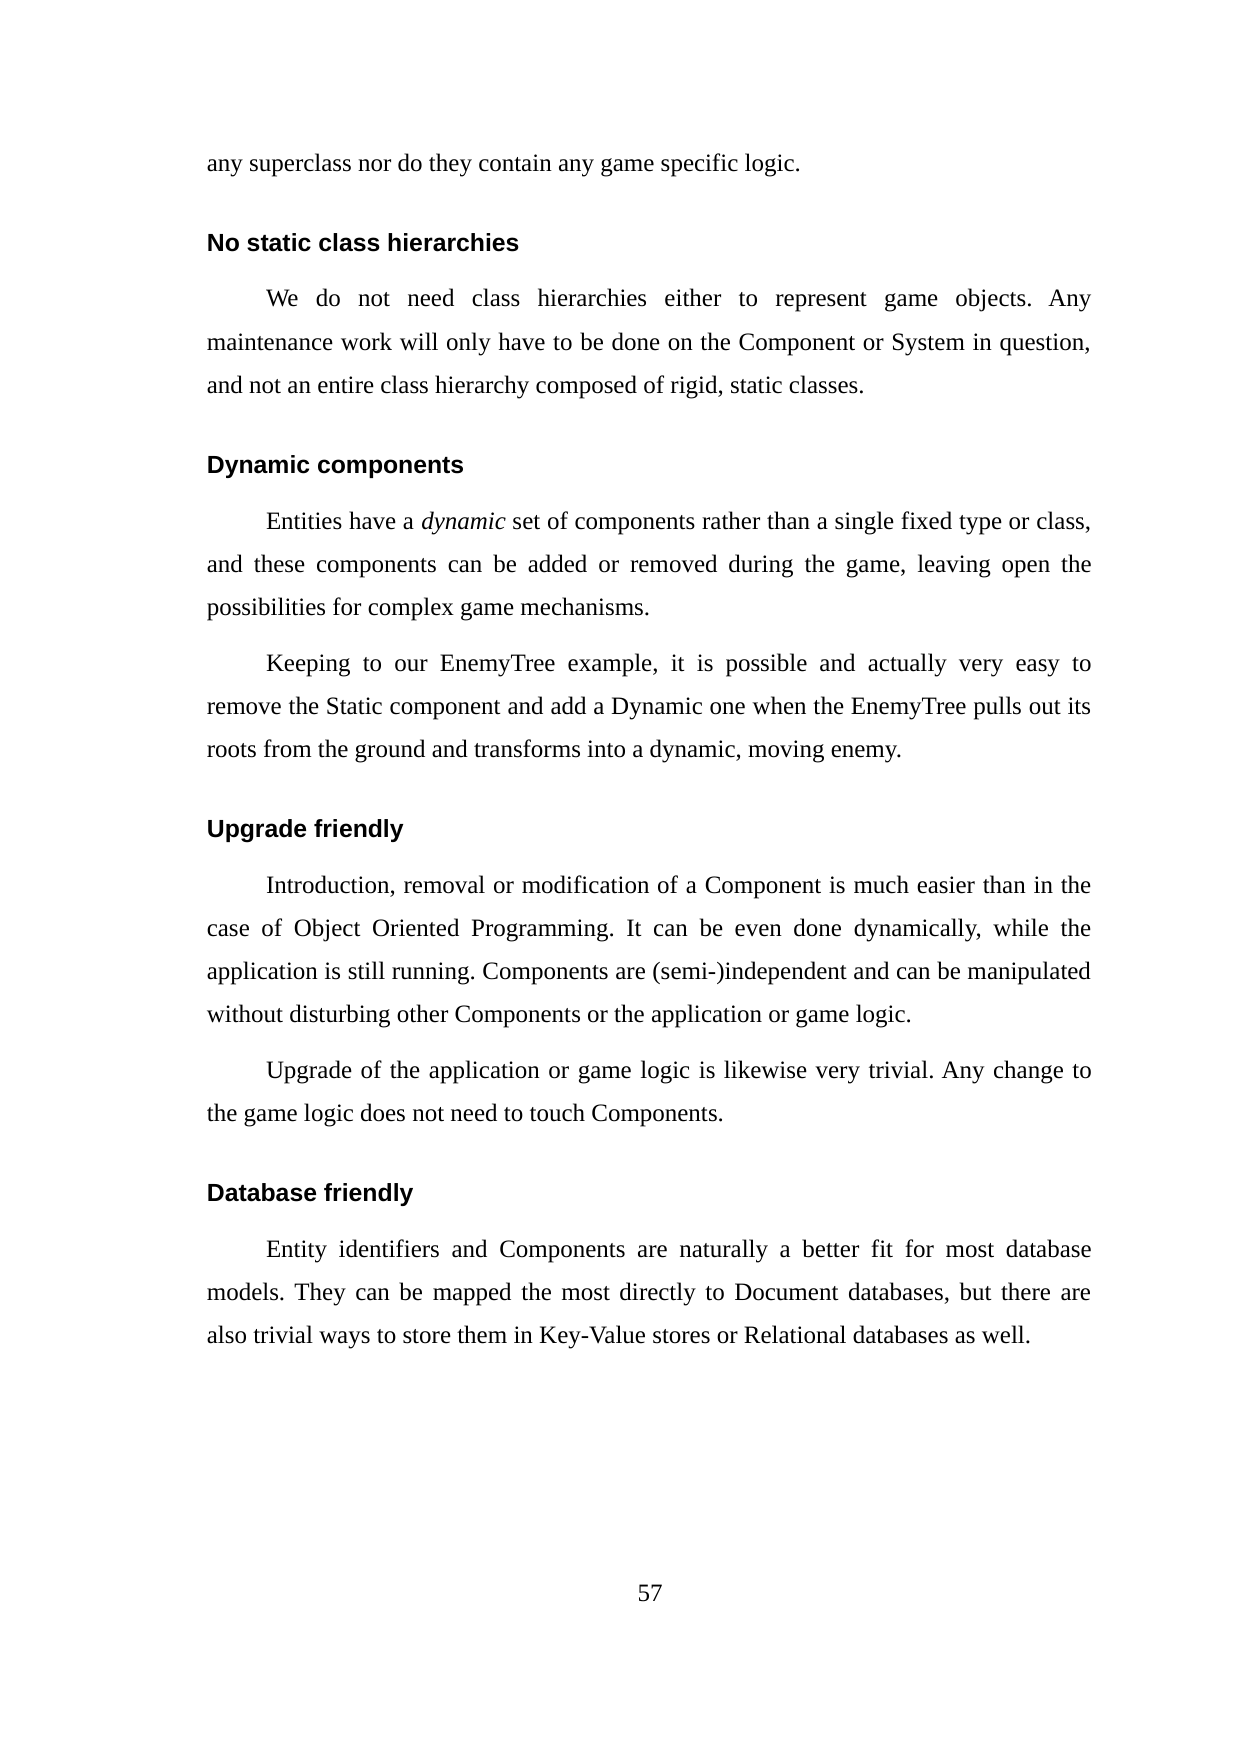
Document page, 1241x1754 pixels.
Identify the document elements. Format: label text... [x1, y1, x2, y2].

subtitle No static class hierarchies [207, 228, 1093, 257]
text Entities have a dynamic set of components rather than a single fixed type or class, and these components can be added or removed during the game, leaving open the possibilities for complex game mechanisms. [207, 506, 1093, 621]
subtitle Upgrade friendly [207, 814, 1093, 843]
text any superclass nor do they contain any game specific logic. [207, 148, 1093, 176]
text We do not need class hierarchies either to represent game objects. Any maintenance work will only have to be done on the Component or System in question, and not an entire class hierarchy composed of rigid, static classes. [207, 283, 1093, 398]
text Introduction, removal or modification of a Component is much easier than in the case of Object Oriented Programming. It can be even done dynamically, while the application is still running. Components are (semi-)independent and can be manipulated without disturbing other Components or the application or game logic. [207, 870, 1093, 1028]
text Keeping to our EnemyTree example, it is possible and actually very easy to remove the Static component and add a Dynamic one when the EnemyTree pulls out its roots from the ground and transforms into a dynamic, moving enemy. [207, 648, 1093, 763]
text Entity identifiers and Components are naturally a better fit for most database models. They can be mapped the most directly to Document databases, but there are also trivial ways to store them in Key-Value stores or Relational databases as well. [207, 1234, 1093, 1349]
text Upgrade of the application or game logic is likewise very trivial. Any change to the game logic does not need to touch Components. [207, 1055, 1093, 1127]
subtitle Database friendly [207, 1178, 1093, 1207]
subtitle Dynamic components [207, 450, 1093, 479]
